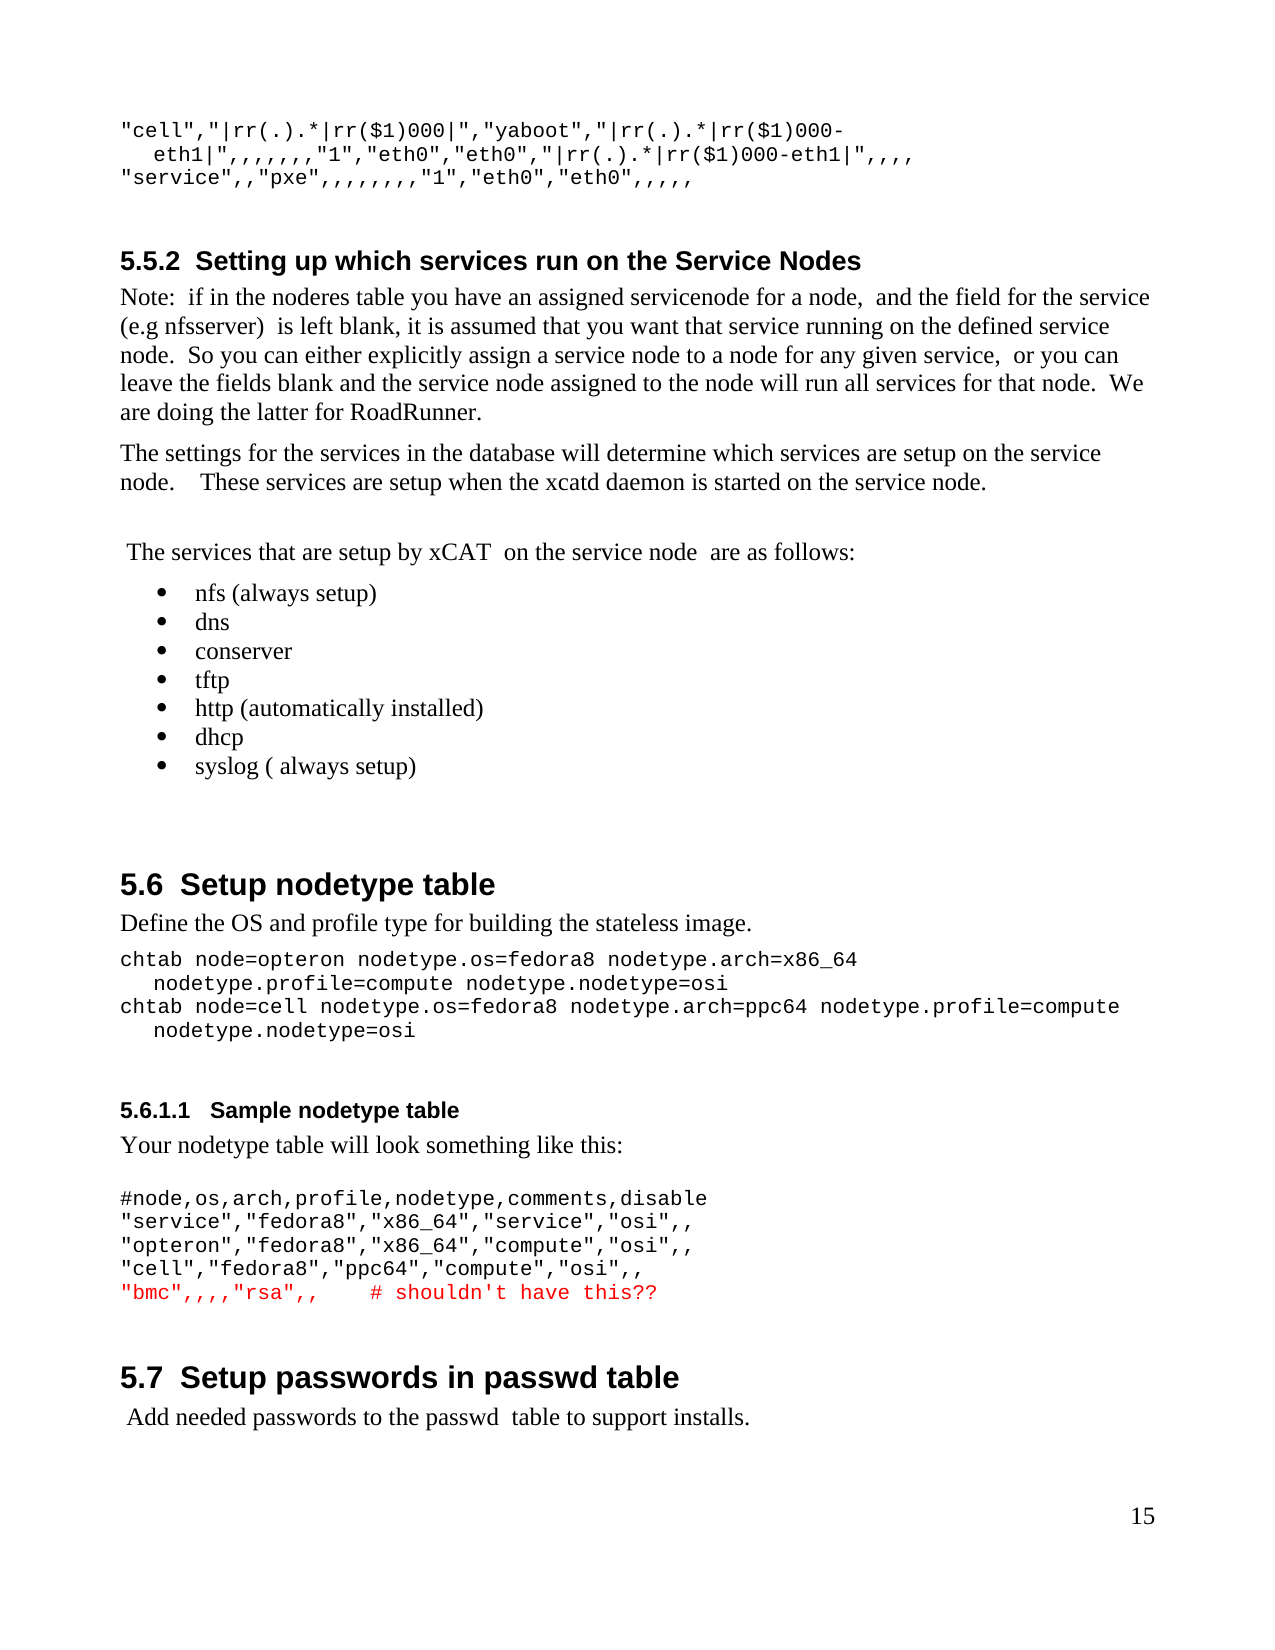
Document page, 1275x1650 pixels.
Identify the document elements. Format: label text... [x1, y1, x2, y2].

text "cell","fedora8","ppc64","compute","osi",, [120, 1258, 1155, 1282]
text Add needed passwords to the passwd table to support installs. [120, 1402, 1155, 1430]
subtitle Setup passwords in passwd table [120, 1359, 1155, 1395]
list conserver [157, 636, 1155, 665]
subtitle Setup nodetype table [120, 866, 1155, 902]
text #node,os,arch,profile,nodetype,comments,disable [120, 1187, 1155, 1211]
list syslog ( always setup) [157, 751, 1155, 780]
list tftp [157, 665, 1155, 693]
text Define the OS and profile type for building the stateless image. [120, 908, 1155, 937]
text "service",,"pxe",,,,,,,,"1","eth0","eth0",,,,, [120, 167, 1155, 191]
list nfs (always setup) [157, 578, 1155, 607]
list dhcp [157, 722, 1155, 751]
text chtab node=opteron nodetype.os=fedora8 nodetype.arch=x86_64 nodetype.profile=compute nodetype.nodetype=osi [120, 949, 1155, 996]
list dns [157, 607, 1155, 636]
text "bmc",,,,"rsa",, # shouldn't have this?? [120, 1282, 1155, 1306]
list http (automatically installed) [157, 693, 1155, 722]
text "service","fedora8","x86_64","service","osi",, [120, 1211, 1155, 1235]
text The services that are setup by xCAT on the service node are as follows: [120, 537, 1155, 566]
text Your nodetype table will look something like this: [120, 1130, 1155, 1159]
subtitle Setting up which services run on the Service Nodes [120, 245, 1155, 276]
text chtab node=cell nodetype.os=fedora8 nodetype.arch=ppc64 nodetype.profile=compute nodetype.nodetype=osi [120, 996, 1155, 1044]
text "cell","|rr(.).*|rr($1)000|","yaboot","|rr(.).*|rr($1)000-eth1|",,,,,,,"1","eth0","eth0","|rr(.).*|rr($1)000-eth1|",,,, [120, 120, 1155, 167]
subtitle Sample nodetype table [120, 1097, 1155, 1124]
text "opteron","fedora8","x86_64","compute","osi",, [120, 1235, 1155, 1258]
text Note: if in the noderes table you have an assigned servicenode for a node, and the field for the service (e.g nfsserver) is left blank, it is assumed that you want that service running on the defined service node. So you can either explicitly assign a service node to a node for any given service, or you can leave the fields blank and the service node assigned to the node will run all services for that node. We are doing the latter for RoadRunner. [120, 282, 1155, 426]
text The settings for the services in the database will determine which services are setup on the service node. These services are setup when the xcatd daemon is started on the service node. [120, 438, 1155, 496]
